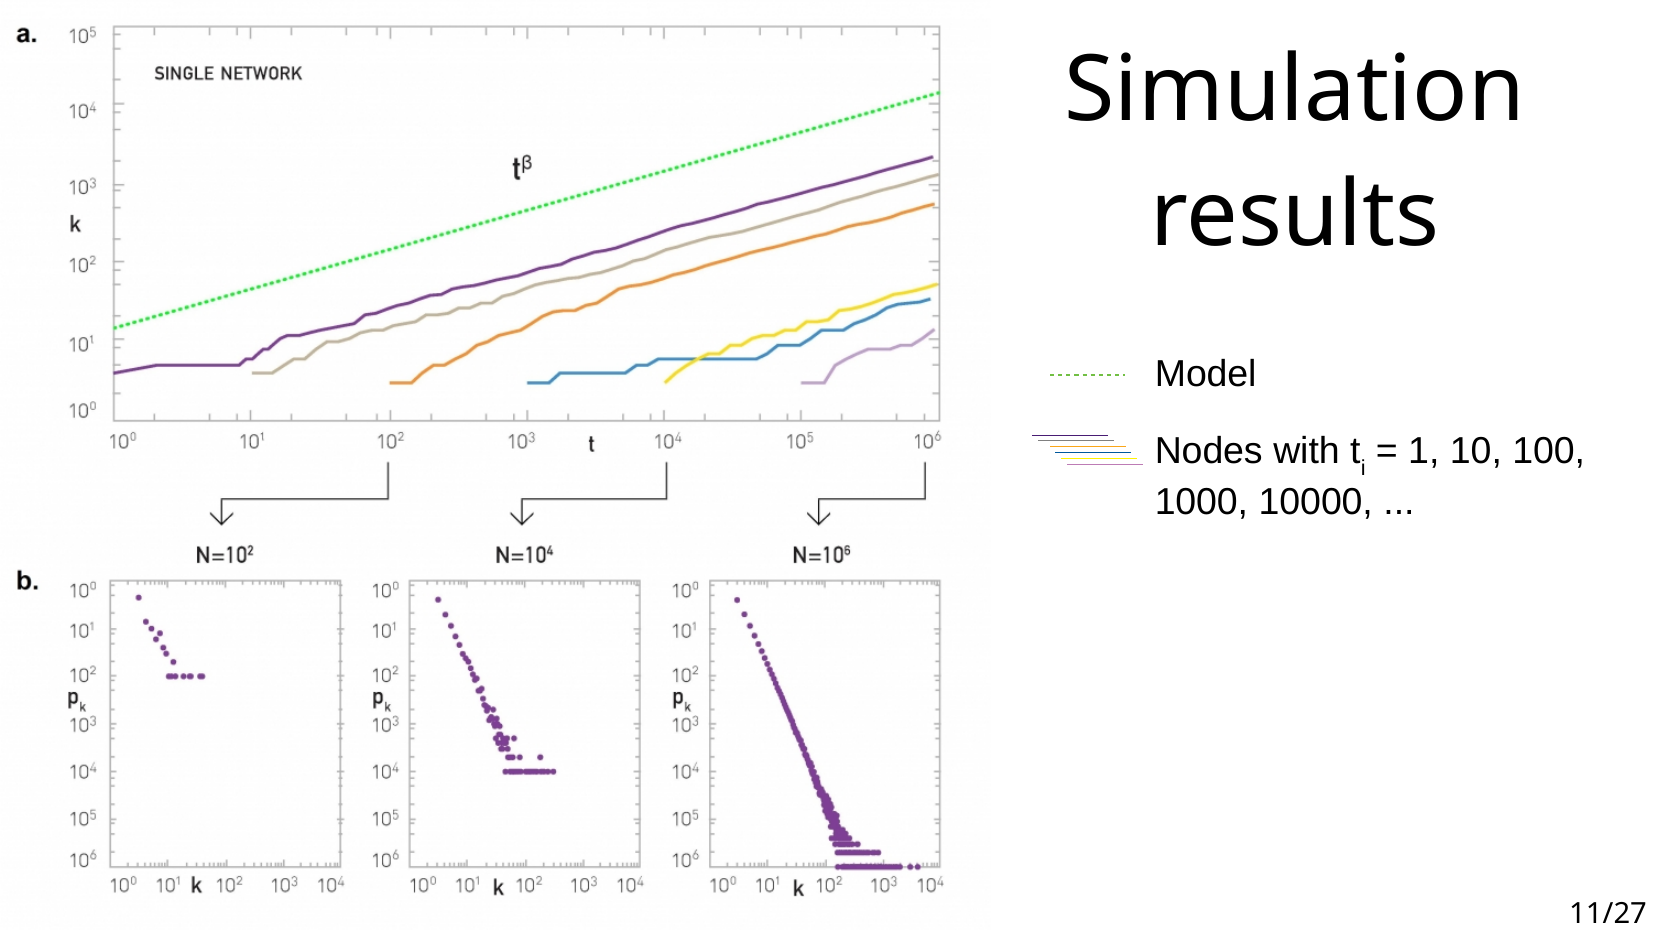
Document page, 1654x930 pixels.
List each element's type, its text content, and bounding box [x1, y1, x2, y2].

text_box Model [1140, 344, 1606, 402]
text_box Nodes with ti = 1, 10, 100, 1000, 10000, ... [1140, 421, 1606, 530]
picture [0, 0, 991, 930]
title Simulation results [1020, 0, 1571, 301]
